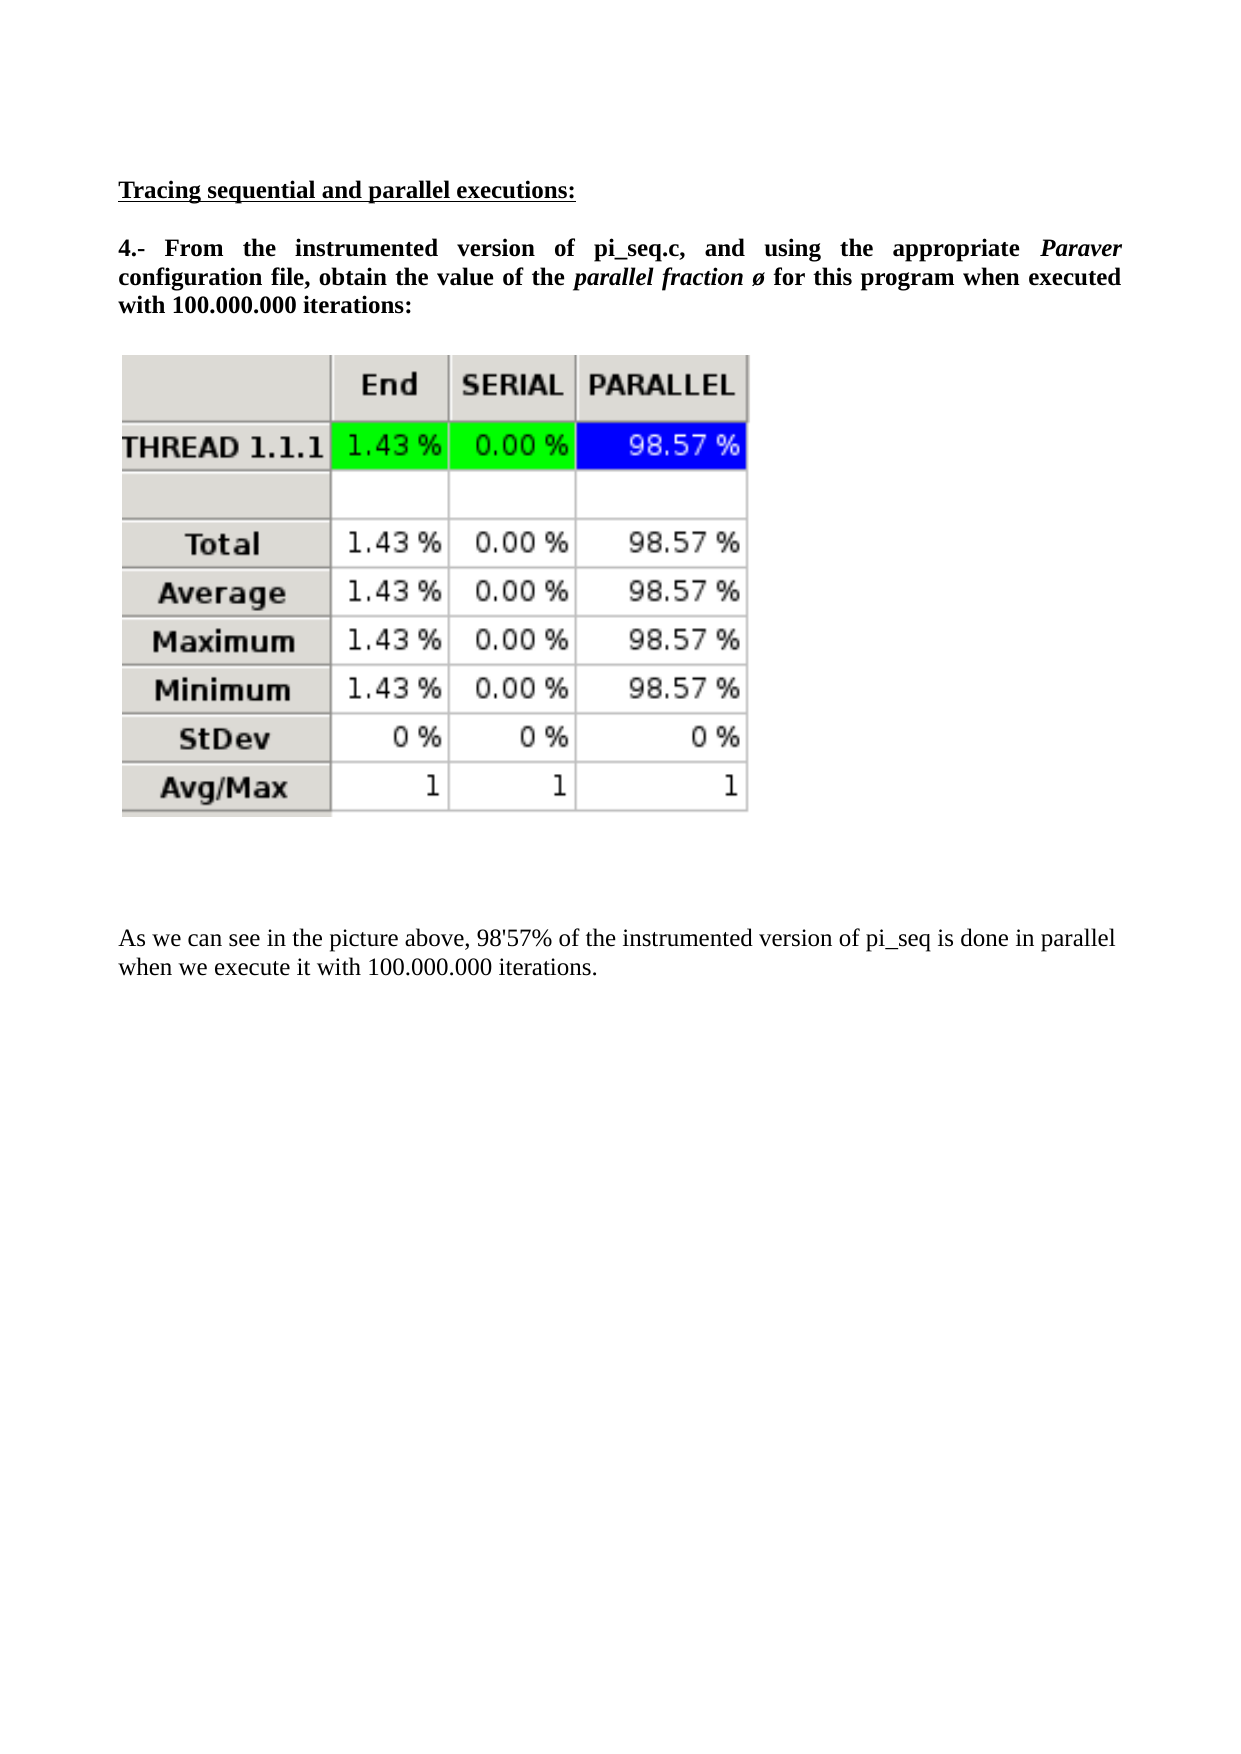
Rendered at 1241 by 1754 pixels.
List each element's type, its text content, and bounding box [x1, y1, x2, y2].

text As we can see in the picture above, 98'57% of the instrumented version of pi_seq is done in parallel when we execute it with 100.000.000 iterations. [118, 923, 1122, 981]
picture [122, 355, 751, 817]
text 4.- From the instrumented version of pi_seq.c, and using the appropriate Paraver configuration file, obtain the value of the parallel fraction ø for this program when executed with 100.000.000 iterations: [118, 233, 1122, 319]
text Tracing sequential and parallel executions: [118, 176, 1122, 204]
